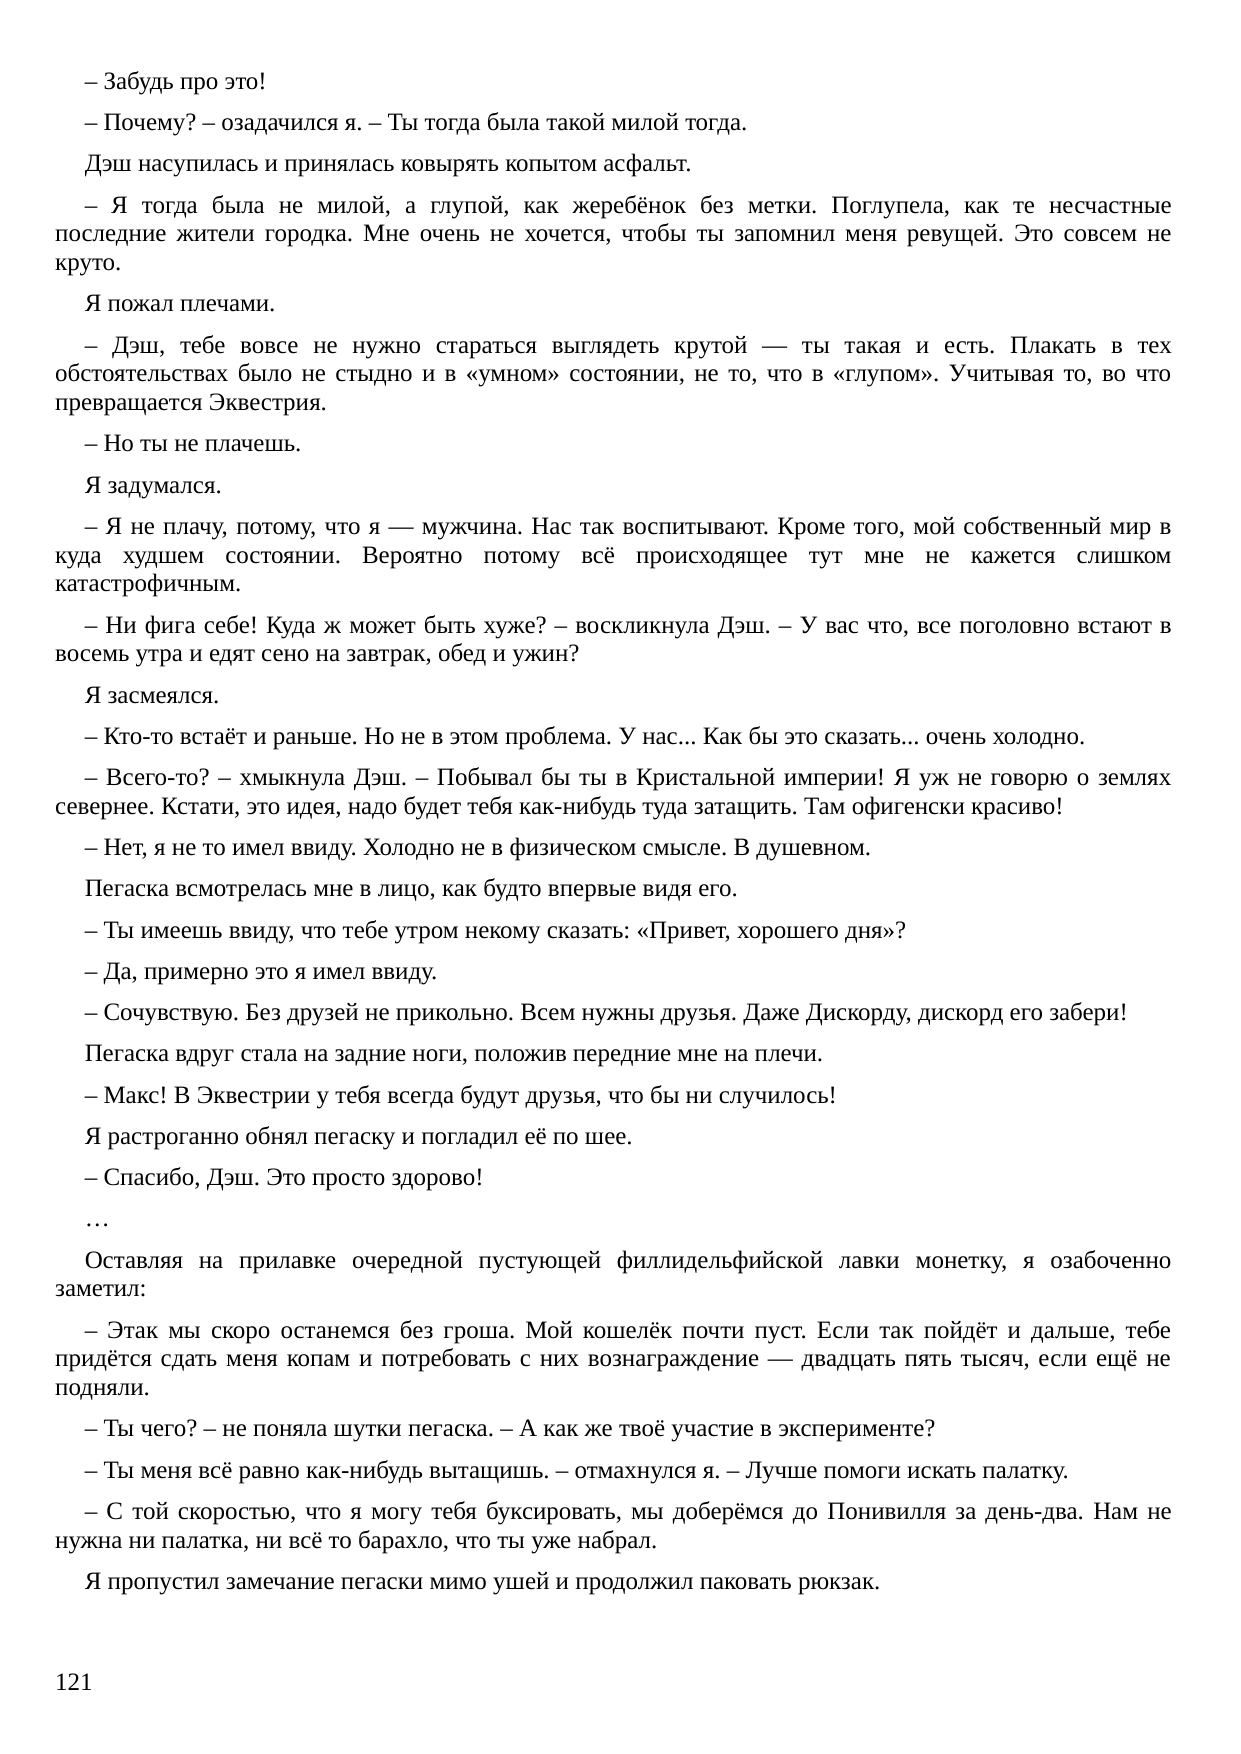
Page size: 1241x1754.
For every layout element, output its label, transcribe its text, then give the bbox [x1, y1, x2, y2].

text – Но ты не плачешь. [55, 428, 1173, 457]
text Пегаска вдруг стала на задние ноги, положив передние мне на плечи. [55, 1038, 1173, 1067]
text Я пожал плечами. [55, 288, 1173, 317]
text – Я тогда была не милой, а глупой, как жеребёнок без метки. Поглупела, как те несчастные последние жители городка. Мне очень не хочется, чтобы ты запомнил меня ревущей. Это совсем не круто. [55, 190, 1173, 276]
text – Ты меня всё равно как-нибудь вытащишь. – отмахнулся я. – Лучше помоги искать палатку. [55, 1455, 1173, 1483]
text – С той скоростью, что я могу тебя буксировать, мы доберёмся до Понивилля за день-два. Нам не нужна ни палатка, ни всё то барахло, что ты уже набрал. [55, 1496, 1173, 1553]
text – Я не плачу, потому, что я — мужчина. Нас так воспитывают. Кроме того, мой собственный мир в куда худшем состоянии. Вероятно потому всё происходящее тут мне не кажется слишком катастрофичным. [55, 511, 1173, 597]
text – Почему? – озадачился я. – Ты тогда была такой милой тогда. [55, 107, 1173, 136]
text – Кто-то встаёт и раньше. Но не в этом проблема. У нас... Как бы это сказать... очень холодно. [55, 721, 1173, 750]
text – Этак мы скоро останемся без гроша. Мой кошелёк почти пуст. Если так пойдёт и дальше, тебе придётся сдать меня копам и потребовать с них вознаграждение — двадцать пять тысяч, если ещё не подняли. [55, 1315, 1173, 1401]
text Я растроганно обнял пегаску и погладил её по шее. [55, 1121, 1173, 1150]
text – Всего-то? – хмыкнула Дэш. – Побывал бы ты в Кристальной империи! Я уж не говорю о землях севернее. Кстати, это идея, надо будет тебя как-нибудь туда затащить. Там офигенски красиво! [55, 762, 1173, 820]
text – Спасибо, Дэш. Это просто здорово! [55, 1162, 1173, 1191]
text … [55, 1203, 1173, 1232]
text Дэш насупилась и принялась ковырять копытом асфальт. [55, 148, 1173, 177]
text – Сочувствую. Без друзей не прикольно. Всем нужны друзья. Даже Дискорду, дискорд его забери! [55, 997, 1173, 1026]
text – Да, примерно это я имел ввиду. [55, 956, 1173, 985]
text – Макс! В Эквестрии у тебя всегда будут друзья, что бы ни случилось! [55, 1080, 1173, 1108]
text – Забудь про это! [55, 66, 1173, 95]
text – Нет, я не то имел ввиду. Холодно не в физическом смысле. В душевном. [55, 832, 1173, 861]
text Я засмеялся. [55, 680, 1173, 708]
text – Ни фига себе! Куда ж может быть хуже? – воскликнула Дэш. – У вас что, все поголовно встают в восемь утра и едят сено на завтрак, обед и ужин? [55, 610, 1173, 667]
text – Дэш, тебе вовсе не нужно стараться выглядеть крутой — ты такая и есть. Плакать в тех обстоятельствах было не стыдно и в «умном» состоянии, не то, что в «глупом». Учитывая то, во что превращается Эквестрия. [55, 330, 1173, 416]
text Оставляя на прилавке очередной пустующей филлидельфийской лавки монетку, я озабоченно заметил: [55, 1245, 1173, 1302]
text – Ты чего? – не поняла шутки пегаска. – А как же твоё участие в эксперименте? [55, 1413, 1173, 1442]
text – Ты имеешь ввиду, что тебе утром некому сказать: «Привет, хорошего дня»? [55, 915, 1173, 943]
text Я пропустил замечание пегаски мимо ушей и продолжил паковать рюкзак. [55, 1566, 1173, 1595]
text Пегаска всмотрелась мне в лицо, как будто впервые видя его. [55, 873, 1173, 902]
text Я задумался. [55, 470, 1173, 498]
